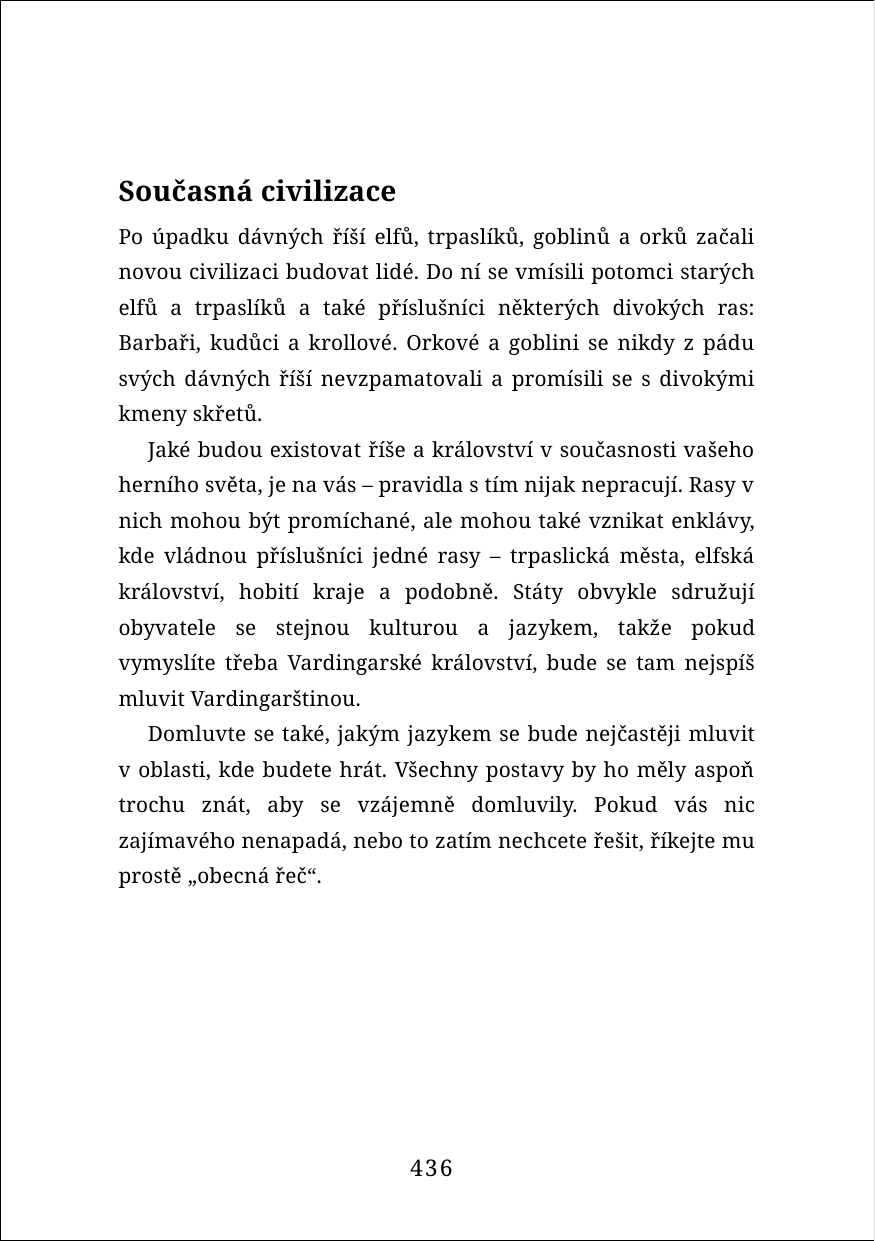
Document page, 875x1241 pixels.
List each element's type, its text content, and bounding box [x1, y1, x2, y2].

subtitle Současná civilizace [118, 172, 756, 210]
text Po úpadku dávných říší elfů, trpaslíků, goblinů a orků začali novou civilizaci budovat lidé. Do ní se vmísili potomci starých elfů a trpaslíků a také příslušníci některých divokých ras: Barbaři, kudůci a krollové. Orkové a goblini se nikdy z pádu svých dávných říší nevzpamatovali a promísili se s divokými kmeny skřetů. Jaké budou existovat říše a království v současnosti vašeho herního světa, je na vás – pravidla s tím nijak nepracují. Rasy v nich mohou být promíchané, ale mohou také vznikat enklávy, kde vládnou příslušníci jedné rasy – trpaslická města, elfská království, hobití kraje a podobně. Státy obvykle sdružují obyvatele se stejnou kulturou a jazykem, takže pokud vymyslíte třeba Vardingarské království, bude se tam nejspíš mluvit Vardingarštinou. Domluvte se také, jakým jazykem se bude nejčastěji mluvit v oblasti, kde budete hrát. Všechny postavy by ho měly aspoň trochu znát, aby se vzájemně domluvily. Pokud vás nic zajímavého nenapadá, nebo to zatím nechcete řešit, říkejte mu prostě „obecná řeč“. [118, 222, 756, 890]
